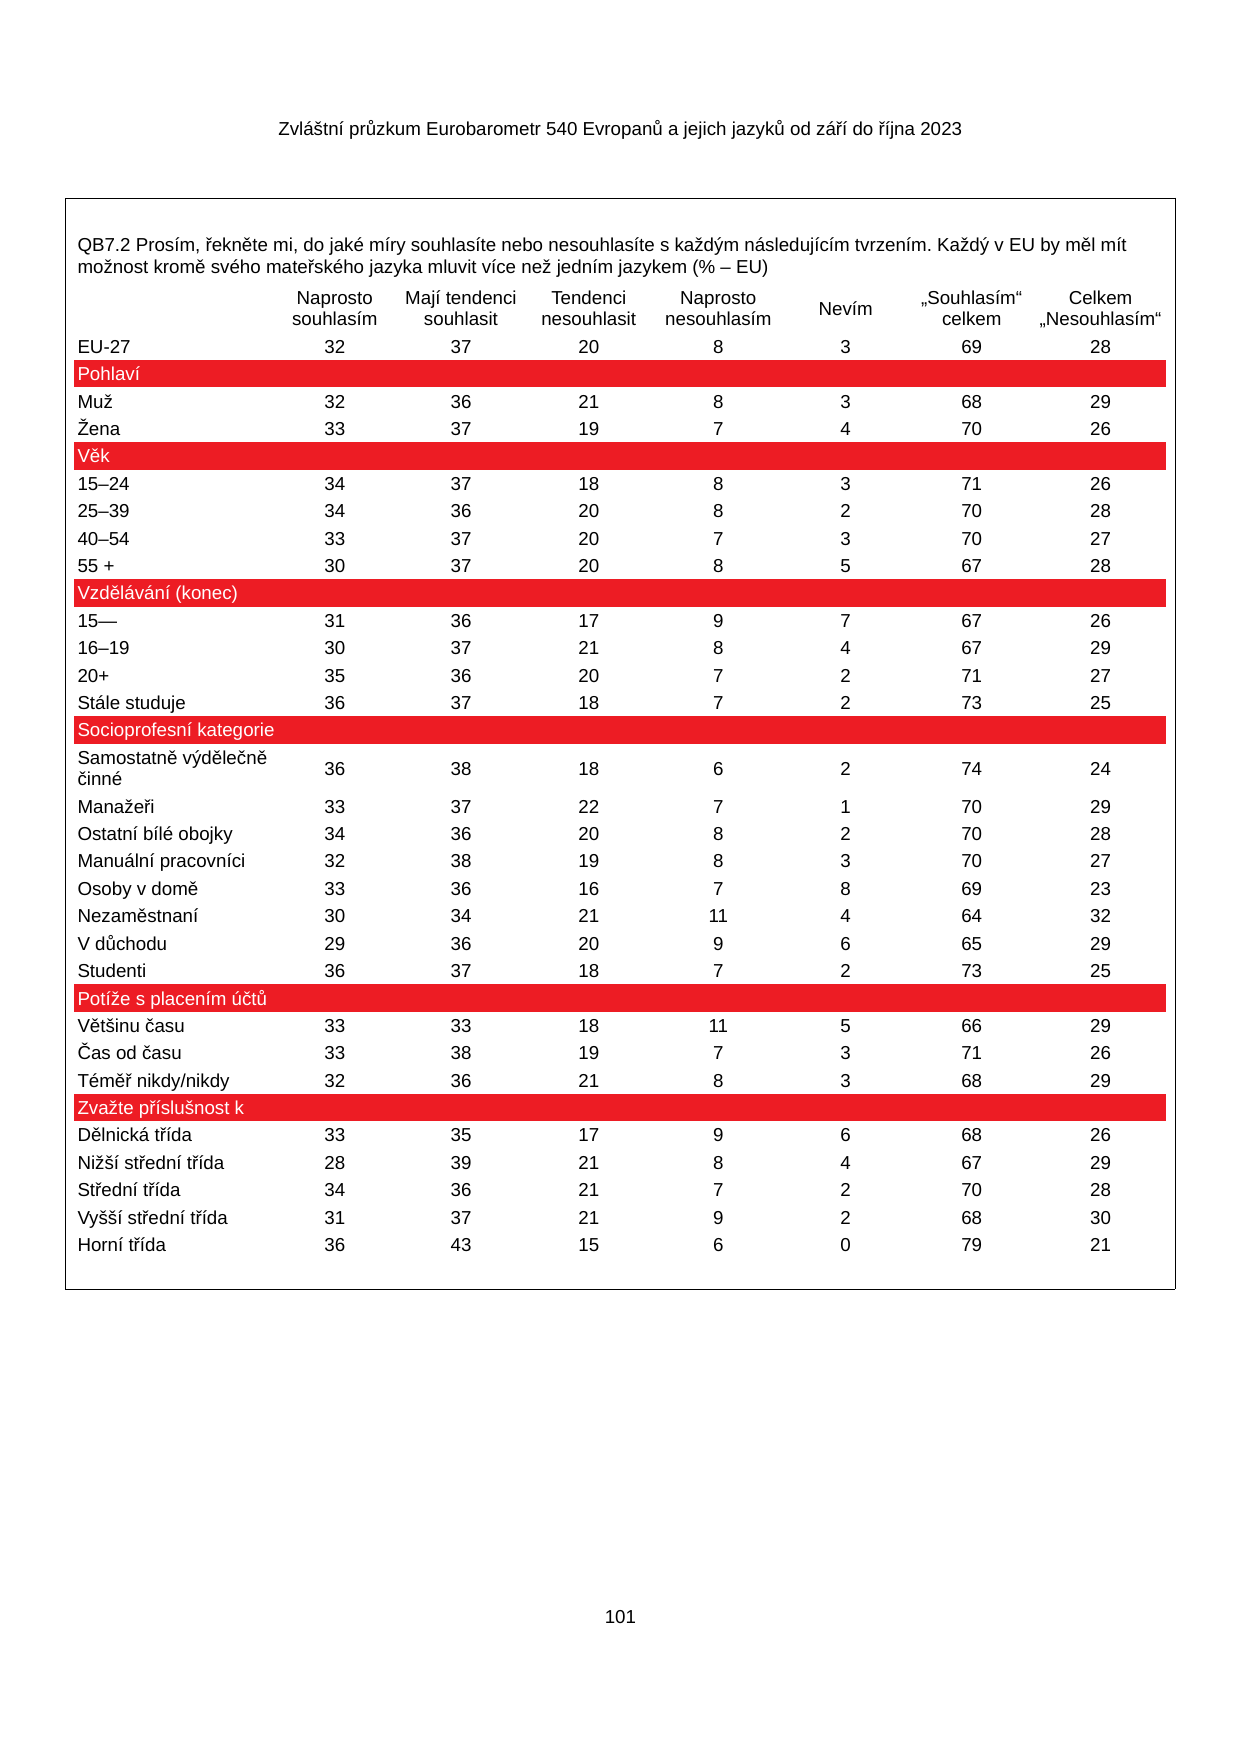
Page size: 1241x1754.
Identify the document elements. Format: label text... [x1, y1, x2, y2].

table_cell 7 [653, 661, 783, 689]
table_cell 28 [1035, 1176, 1166, 1203]
table_cell 2 [783, 689, 908, 716]
table_cell [1035, 360, 1166, 387]
table_cell 7 [653, 525, 783, 552]
table_cell Čas od času [74, 1039, 271, 1067]
table_cell 2 [783, 820, 908, 847]
table_cell 32 [271, 388, 398, 415]
table_cell 4 [783, 634, 908, 661]
table_cell 3 [783, 333, 908, 360]
table_cell 11 [653, 1012, 783, 1039]
table_cell 70 [908, 848, 1035, 875]
table_cell 70 [908, 820, 1035, 847]
table_cell 37 [398, 689, 524, 716]
table_cell 4 [783, 1149, 908, 1176]
table_cell 38 [398, 1039, 524, 1067]
table_cell 68 [908, 388, 1035, 415]
table_cell 28 [1035, 333, 1166, 360]
table_cell 25 [1035, 957, 1166, 984]
table_cell 15 [524, 1231, 653, 1258]
table_cell 71 [908, 661, 1035, 689]
table_cell 28 [1035, 497, 1166, 524]
table_cell 32 [271, 333, 398, 360]
table_cell 19 [524, 848, 653, 875]
table_cell 29 [1035, 1012, 1166, 1039]
table_cell 21 [524, 634, 653, 661]
table_cell 70 [908, 793, 1035, 820]
table_cell 32 [271, 1067, 398, 1094]
table_cell 29 [1035, 930, 1166, 957]
table_cell 30 [1035, 1204, 1166, 1231]
table_cell 9 [653, 607, 783, 634]
table_cell 6 [783, 930, 908, 957]
table_cell 5 [783, 552, 908, 579]
table_cell 37 [398, 333, 524, 360]
table_cell 17 [524, 1121, 653, 1149]
table_cell 27 [1035, 525, 1166, 552]
table_cell 8 [653, 497, 783, 524]
table_cell 68 [908, 1067, 1035, 1094]
table_cell 21 [524, 1149, 653, 1176]
table_cell Věk [74, 442, 908, 470]
table_cell 31 [271, 1204, 398, 1231]
table_cell 20 [524, 820, 653, 847]
table_cell 20 [524, 552, 653, 579]
table_cell 21 [524, 1176, 653, 1203]
table_cell Nevím [783, 284, 908, 333]
table_cell 33 [271, 1012, 398, 1039]
table_cell 15–24 [74, 470, 271, 497]
table_cell 7 [653, 415, 783, 442]
table_cell 7 [653, 957, 783, 984]
table_cell 29 [1035, 1067, 1166, 1094]
table_cell Naprosto souhlasím [271, 284, 398, 333]
table_cell 6 [653, 744, 783, 793]
table_cell 35 [271, 661, 398, 689]
table_cell 8 [653, 470, 783, 497]
table_cell 36 [398, 875, 524, 902]
table_cell 33 [271, 875, 398, 902]
table_cell 68 [908, 1121, 1035, 1149]
table_cell 23 [1035, 875, 1166, 902]
table_cell 37 [398, 552, 524, 579]
table_cell „Souhlasím“ celkem [908, 284, 1035, 333]
table_cell 43 [398, 1231, 524, 1258]
table_cell 38 [398, 848, 524, 875]
table_cell 32 [1035, 902, 1166, 929]
table_cell 3 [783, 470, 908, 497]
table_cell 25–39 [74, 497, 271, 524]
table_cell 34 [271, 470, 398, 497]
table_cell 8 [653, 634, 783, 661]
table_cell 6 [653, 1231, 783, 1258]
table_cell 30 [271, 634, 398, 661]
table_cell 65 [908, 930, 1035, 957]
table_cell 26 [1035, 470, 1166, 497]
table_cell 11 [653, 902, 783, 929]
table_cell 33 [271, 793, 398, 820]
table_cell Stále studuje [74, 689, 271, 716]
table_cell 8 [653, 1149, 783, 1176]
table_cell 40–54 [74, 525, 271, 552]
table_cell 17 [524, 607, 653, 634]
table_cell 20 [524, 497, 653, 524]
table_cell [1035, 579, 1166, 607]
table_cell V důchodu [74, 930, 271, 957]
table_cell 29 [1035, 388, 1166, 415]
table_cell Ostatní bílé obojky [74, 820, 271, 847]
table_cell [1035, 442, 1166, 470]
table_cell 19 [524, 1039, 653, 1067]
table_cell 69 [908, 875, 1035, 902]
table_cell 74 [908, 744, 1035, 793]
table_cell 73 [908, 957, 1035, 984]
table_cell 70 [908, 525, 1035, 552]
table_cell [1035, 1094, 1166, 1121]
table_cell 26 [1035, 607, 1166, 634]
table_cell 36 [398, 820, 524, 847]
table_cell 27 [1035, 661, 1166, 689]
table_cell 34 [398, 902, 524, 929]
table_cell 8 [653, 333, 783, 360]
table_cell 21 [524, 1204, 653, 1231]
table_cell 7 [783, 607, 908, 634]
table_cell Samostatně výdělečně činné [74, 744, 271, 793]
table_cell 18 [524, 470, 653, 497]
table_cell 67 [908, 607, 1035, 634]
table_cell [908, 442, 1035, 470]
table_cell Nezaměstnaní [74, 902, 271, 929]
table_cell 2 [783, 957, 908, 984]
table_cell Zvažte příslušnost k [74, 1094, 908, 1121]
table_cell 19 [524, 415, 653, 442]
table_cell 64 [908, 902, 1035, 929]
table_cell 71 [908, 1039, 1035, 1067]
table_cell 33 [398, 1012, 524, 1039]
table_cell 70 [908, 415, 1035, 442]
table_cell 39 [398, 1149, 524, 1176]
table_cell 28 [1035, 552, 1166, 579]
table_cell 35 [398, 1121, 524, 1149]
table_cell 29 [1035, 1149, 1166, 1176]
table_cell 8 [653, 388, 783, 415]
table_cell 3 [783, 1067, 908, 1094]
table_cell 34 [271, 820, 398, 847]
table_cell 34 [271, 497, 398, 524]
table_cell 20 [524, 661, 653, 689]
table_cell 31 [271, 607, 398, 634]
table_cell 36 [398, 388, 524, 415]
table_cell 3 [783, 388, 908, 415]
table_cell 66 [908, 1012, 1035, 1039]
table_cell 36 [398, 661, 524, 689]
table_cell Tendenci nesouhlasit [524, 284, 653, 333]
table_cell 30 [271, 902, 398, 929]
table_cell Manažeři [74, 793, 271, 820]
table_cell Studenti [74, 957, 271, 984]
table_cell 20+ [74, 661, 271, 689]
table_cell 36 [271, 1231, 398, 1258]
table_cell 16 [524, 875, 653, 902]
table_cell [908, 716, 1035, 744]
table_cell [1035, 716, 1166, 744]
table_cell 7 [653, 793, 783, 820]
table_cell 67 [908, 634, 1035, 661]
table_cell 9 [653, 1204, 783, 1231]
table_cell 18 [524, 689, 653, 716]
table_cell 36 [271, 744, 398, 793]
table_cell 4 [783, 902, 908, 929]
table_cell 9 [653, 930, 783, 957]
table_cell 26 [1035, 415, 1166, 442]
table_cell 7 [653, 1176, 783, 1203]
table_cell 37 [398, 634, 524, 661]
table_cell 33 [271, 1121, 398, 1149]
table_cell 3 [783, 525, 908, 552]
table_cell 33 [271, 525, 398, 552]
table_cell 32 [271, 848, 398, 875]
table_cell 68 [908, 1204, 1035, 1231]
table_cell 2 [783, 661, 908, 689]
table_cell 28 [271, 1149, 398, 1176]
table_cell 6 [783, 1121, 908, 1149]
table_cell 18 [524, 1012, 653, 1039]
table_cell [908, 360, 1035, 387]
table_cell 3 [783, 1039, 908, 1067]
table_cell 37 [398, 1204, 524, 1231]
table_cell 37 [398, 957, 524, 984]
table_cell EU-27 [74, 333, 271, 360]
table_cell Mají tendenci souhlasit [398, 284, 524, 333]
table_cell 24 [1035, 744, 1166, 793]
table_cell 20 [524, 525, 653, 552]
table_cell 29 [1035, 793, 1166, 820]
table_cell 3 [783, 848, 908, 875]
table_cell Naprosto nesouhlasím [653, 284, 783, 333]
table_cell 2 [783, 744, 908, 793]
table_cell 21 [524, 1067, 653, 1094]
table_cell 27 [1035, 848, 1166, 875]
table_cell 71 [908, 470, 1035, 497]
table_cell Téměř nikdy/nikdy [74, 1067, 271, 1094]
table_cell 8 [653, 848, 783, 875]
table_cell 7 [653, 689, 783, 716]
table_cell 25 [1035, 689, 1166, 716]
table_cell 18 [524, 957, 653, 984]
table_cell 29 [1035, 634, 1166, 661]
table_cell 26 [1035, 1121, 1166, 1149]
table_cell 36 [271, 957, 398, 984]
table_cell 69 [908, 333, 1035, 360]
table_cell 36 [398, 607, 524, 634]
table_cell 2 [783, 1204, 908, 1231]
table_cell [908, 984, 1035, 1012]
table_cell Potíže s placením účtů [74, 984, 908, 1012]
table_cell 55 + [74, 552, 271, 579]
table_cell 8 [653, 820, 783, 847]
table_cell 37 [398, 415, 524, 442]
table_cell 2 [783, 497, 908, 524]
table_cell Nižší střední třída [74, 1149, 271, 1176]
table_cell 28 [1035, 820, 1166, 847]
table_cell 16–19 [74, 634, 271, 661]
table_cell Muž [74, 388, 271, 415]
table_cell 36 [398, 930, 524, 957]
table_cell Vyšší střední třída [74, 1204, 271, 1231]
table_cell 22 [524, 793, 653, 820]
table_cell 8 [653, 1067, 783, 1094]
table_cell Většinu času [74, 1012, 271, 1039]
table_cell [1035, 984, 1166, 1012]
table_cell 2 [783, 1176, 908, 1203]
table_cell 21 [1035, 1231, 1166, 1258]
table_cell 1 [783, 793, 908, 820]
table_cell Pohlaví [74, 360, 908, 387]
table_cell Socioprofesní kategorie [74, 716, 908, 744]
table_cell 36 [398, 1176, 524, 1203]
table_cell 79 [908, 1231, 1035, 1258]
table_cell 36 [271, 689, 398, 716]
table_cell Osoby v domě [74, 875, 271, 902]
table_cell 37 [398, 525, 524, 552]
table_cell 36 [398, 1067, 524, 1094]
table_cell 70 [908, 1176, 1035, 1203]
table_cell Manuální pracovníci [74, 848, 271, 875]
table_cell Horní třída [74, 1231, 271, 1258]
table_cell 18 [524, 744, 653, 793]
table_cell 21 [524, 388, 653, 415]
table_header QB7.2 Prosím, řekněte mi, do jaké míry souhlasíte nebo nesouhlasíte s každým následujícím tvrzením. Každý v EU by měl mít možnost kromě svého mateřského jazyka mluvit více než jedním jazykem (% – EU) [74, 228, 1166, 284]
table_cell 20 [524, 333, 653, 360]
table_cell 0 [783, 1231, 908, 1258]
table_cell 7 [653, 875, 783, 902]
table_cell 21 [524, 902, 653, 929]
table_cell Celkem „Nesouhlasím“ [1035, 284, 1166, 333]
table_cell Vzdělávání (konec) [74, 579, 908, 607]
table_cell 7 [653, 1039, 783, 1067]
table_cell 26 [1035, 1039, 1166, 1067]
table_cell 9 [653, 1121, 783, 1149]
table_cell 30 [271, 552, 398, 579]
table_cell 33 [271, 415, 398, 442]
table_cell 33 [271, 1039, 398, 1067]
table_cell 38 [398, 744, 524, 793]
table_cell 37 [398, 470, 524, 497]
table_cell 67 [908, 1149, 1035, 1176]
table_cell 36 [398, 497, 524, 524]
table_cell [74, 284, 271, 333]
table_cell 73 [908, 689, 1035, 716]
table_cell 8 [653, 552, 783, 579]
table_cell 29 [271, 930, 398, 957]
table_cell [908, 1094, 1035, 1121]
table_cell Dělnická třída [74, 1121, 271, 1149]
table_cell 4 [783, 415, 908, 442]
table_cell 37 [398, 793, 524, 820]
table_cell Žena [74, 415, 271, 442]
table_cell [908, 579, 1035, 607]
table_cell 67 [908, 552, 1035, 579]
table_cell 34 [271, 1176, 398, 1203]
table_cell 8 [783, 875, 908, 902]
table_cell 70 [908, 497, 1035, 524]
table_cell 20 [524, 930, 653, 957]
table_cell Střední třída [74, 1176, 271, 1203]
table_cell 15— [74, 607, 271, 634]
table_cell 5 [783, 1012, 908, 1039]
